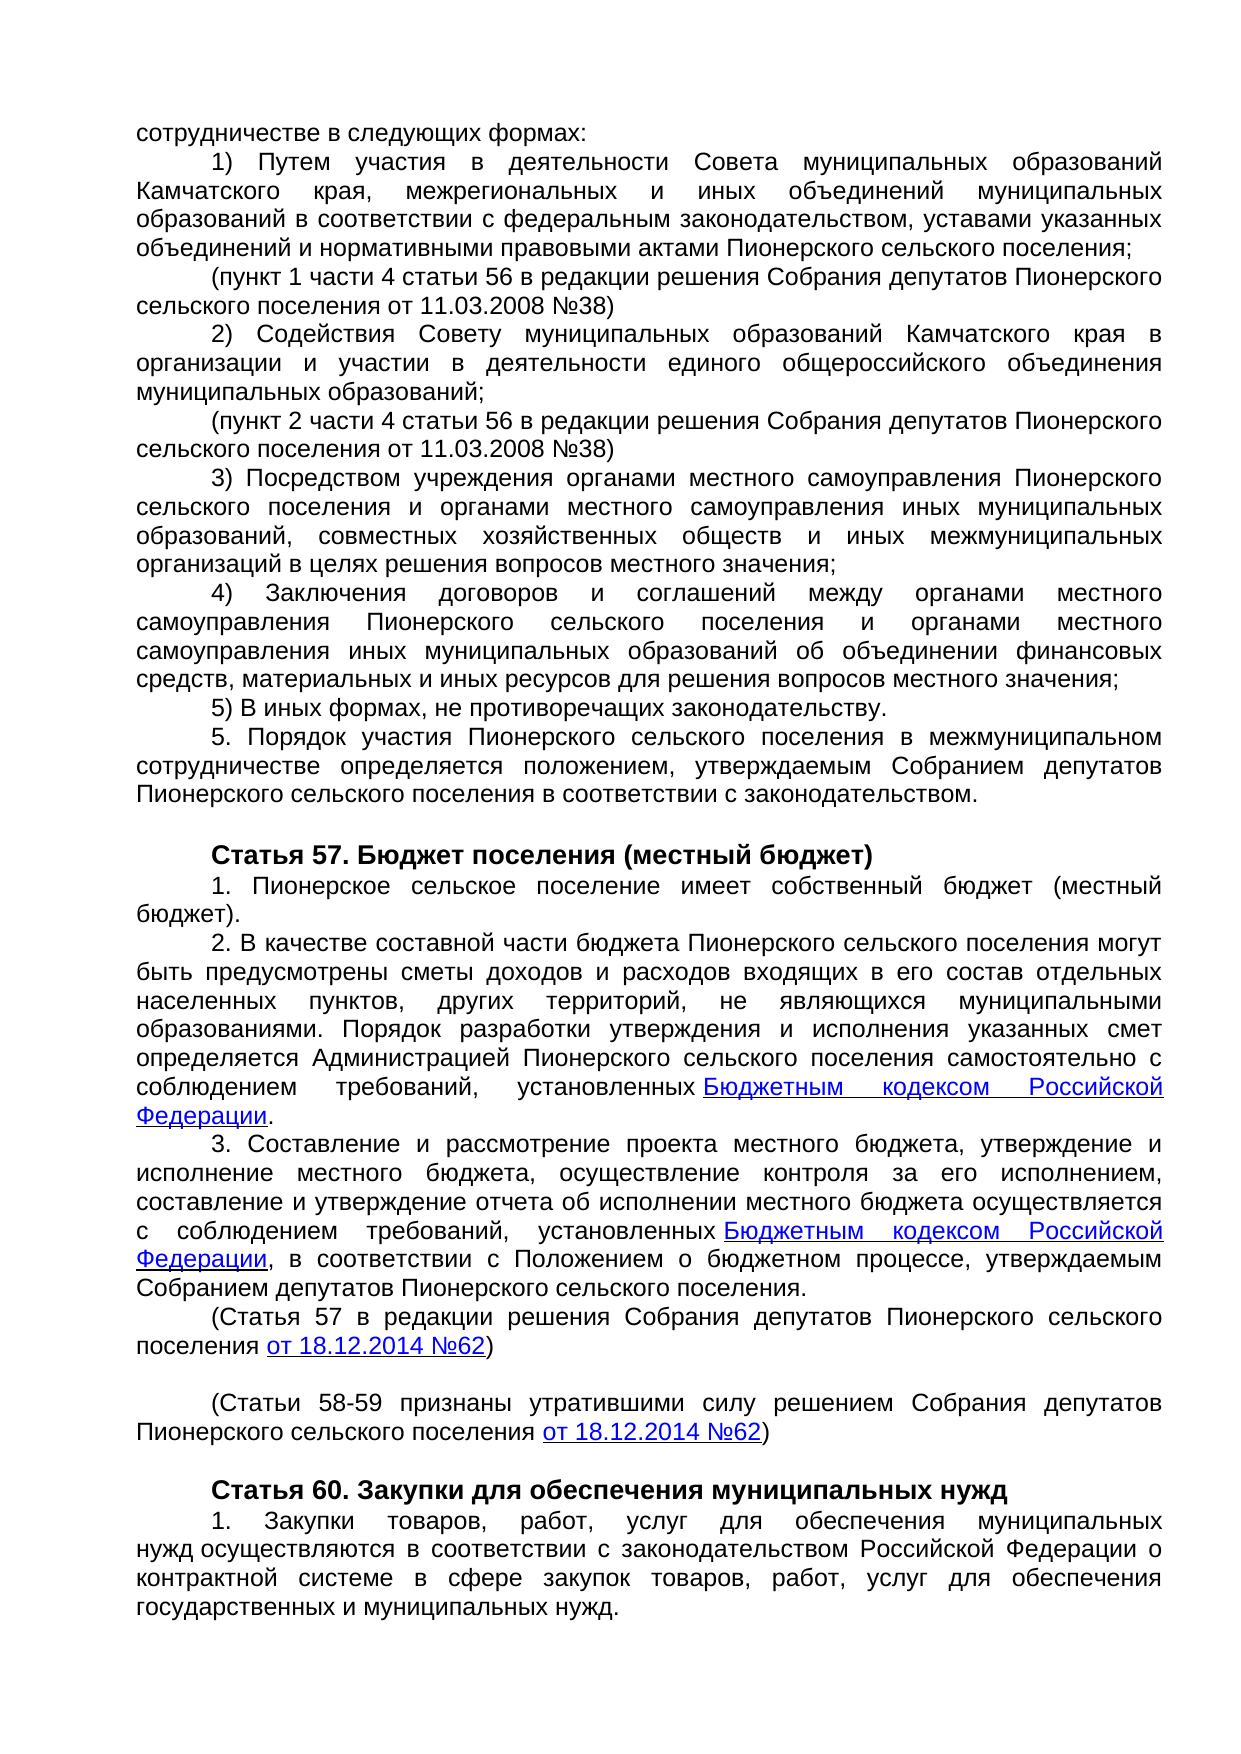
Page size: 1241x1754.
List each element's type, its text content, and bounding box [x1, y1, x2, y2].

text Статья 60. Закупки для обеспечения муниципальных нужд [136, 1474, 1163, 1506]
text (пункт 1 части 4 статьи 56 в редакции решения Собрания депутатов Пионерского сельского поселения от 11.03.2008 №38) [136, 262, 1163, 319]
text 5. Порядок участия Пионерского сельского поселения в межмуниципальном сотрудничестве определяется положением, утверждаемым Собранием депутатов Пионерского сельского поселения в соответствии с законодательством. [136, 722, 1163, 808]
text (пункт 2 части 4 статьи 56 в редакции решения Собрания депутатов Пионерского сельского поселения от 11.03.2008 №38) [136, 406, 1163, 463]
text 1. Закупки товаров, работ, услуг для обеспечения муниципальных нужд осуществляются в соответствии с законодательством Российской Федерации о контрактной системе в сфере закупок товаров, работ, услуг для обеспечения государственных и муниципальных нужд. [136, 1506, 1163, 1621]
text 2. В качестве составной части бюджета Пионерского сельского поселения могут быть предусмотрены сметы доходов и расходов входящих в его состав отдельных населенных пунктов, других территорий, не являющихся муниципальными образованиями. Порядок разработки утверждения и исполнения указанных смет определяется Администрацией Пионерского сельского поселения самостоятельно с соблюдением требований, установленных Бюджетным кодексом Российской Федерации. [136, 928, 1163, 1129]
text 3. Составление и рассмотрение проекта местного бюджета, утверждение и исполнение местного бюджета, осуществление контроля за его исполнением, составление и утверждение отчета об исполнении местного бюджета осуществляется с соблюдением требований, установленных Бюджетным кодексом Российской Федерации, в соответствии с Положением о бюджетном процессе, утверждаемым Собранием депутатов Пионерского сельского поселения. [136, 1129, 1163, 1302]
text 1. Пионерское сельское поселение имеет собственный бюджет (местный бюджет). [136, 871, 1163, 928]
text 3) Посредством учреждения органами местного самоуправления Пионерского сельского поселения и органами местного самоуправления иных муниципальных образований, совместных хозяйственных обществ и иных межмуниципальных организаций в целях решения вопросов местного значения; [136, 463, 1163, 578]
text 4) Заключения договоров и соглашений между органами местного самоуправления Пионерского сельского поселения и органами местного самоуправления иных муниципальных образований об объединении финансовых средств, материальных и иных ресурсов для решения вопросов местного значения; [136, 578, 1163, 693]
text 1) Путем участия в деятельности Совета муниципальных образований Камчатского края, межрегиональных и иных объединений муниципальных образований в соответствии с федеральным законодательством, уставами указанных объединений и нормативными правовыми актами Пионерского сельского поселения; [136, 147, 1163, 262]
text (Статья 57 в редакции решения Собрания депутатов Пионерского сельского поселения от 18.12.2014 №62) [136, 1302, 1163, 1359]
text 2) Содействия Совету муниципальных образований Камчатского края в организации и участии в деятельности единого общероссийского объединения муниципальных образований; [136, 319, 1163, 406]
text 5) В иных формах, не противоречащих законодательству. [136, 693, 1163, 722]
text (Статьи 58-59 признаны утратившими силу решением Собрания депутатов Пионерского сельского поселения от 18.12.2014 №62) [136, 1388, 1163, 1446]
text сотрудничестве в следующих формах: [136, 118, 1163, 147]
text Статья 57. Бюджет поселения (местный бюджет) [136, 839, 1163, 871]
